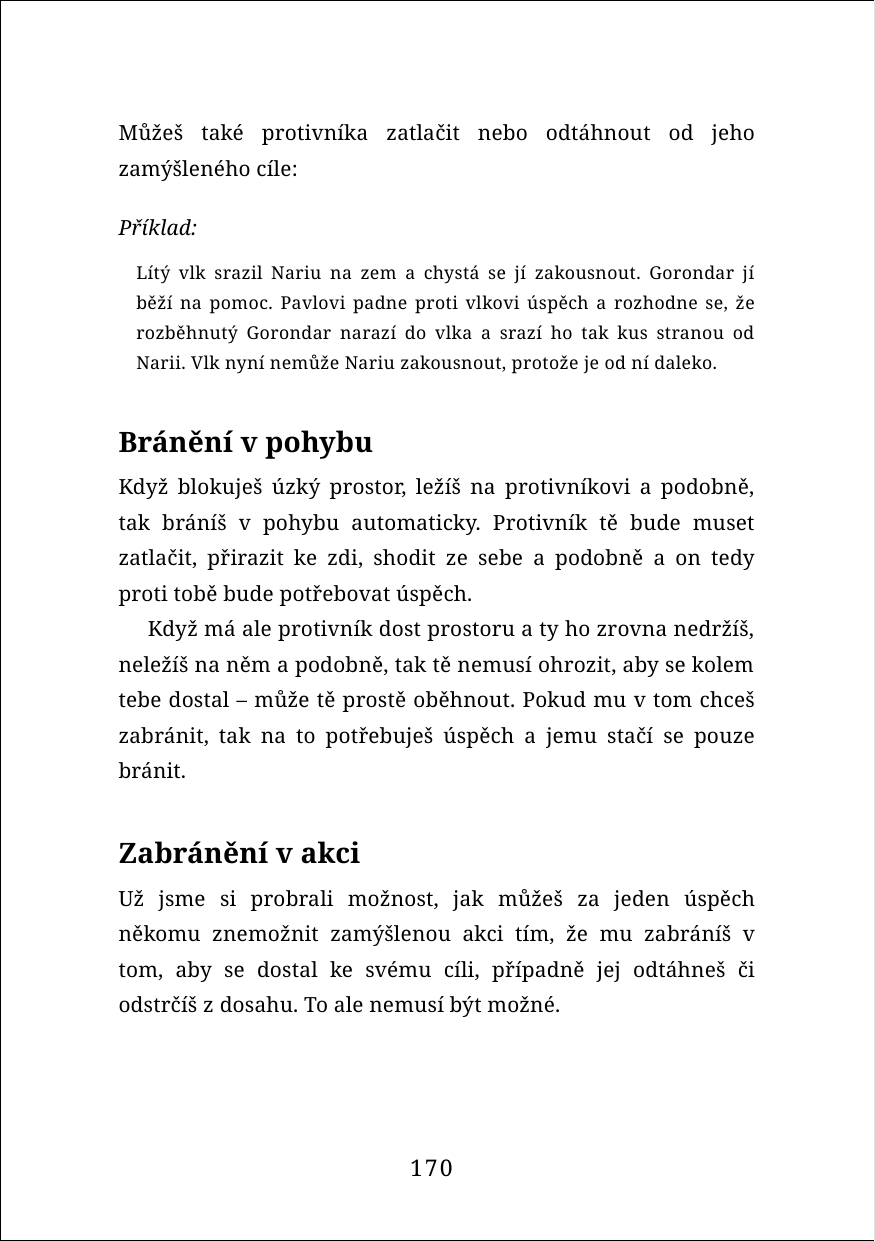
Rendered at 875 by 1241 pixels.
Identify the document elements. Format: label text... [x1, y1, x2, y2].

text Příklad: [118, 213, 756, 241]
text Můžeš také protivníka zatlačit nebo odtáhnout od jeho zamýšleného cíle: [118, 118, 756, 182]
text Lítý vlk srazil Nariu na zem a chystá se jí zakousnout. Gorondar jí běží na pomoc. Pavlovi padne proti vlkovi úspěch a rozhodne se, že rozběhnutý Gorondar narazí do vlka a srazí ho tak kus stranou od Narii. Vlk nyní nemůže Nariu zakousnout, protože je od ní daleko. [136, 260, 756, 375]
subtitle Bránění v pohybu [118, 422, 756, 461]
text Když blokuješ úzký prostor, ležíš na protivníkovi a podobně, tak bráníš v pohybu automaticky. Protivník tě bude muset zatlačit, přirazit ke zdi, shodit ze sebe a podobně a on tedy proti tobě bude potřebovat úspěch. Když má ale protivník dost prostoru a ty ho zrovna nedržíš, neležíš na něm a podobně, tak tě nemusí ohrozit, aby se kolem tebe dostal – může tě prostě oběhnout. Pokud mu v tom chceš zabránit, tak na to potřebuješ úspěch a jemu stačí se pouze bránit. [118, 472, 756, 785]
subtitle Zabránění v akci [118, 833, 756, 872]
text Už jsme si probrali možnost, jak můžeš za jeden úspěch někomu znemožnit zamýšlenou akci tím, že mu zabráníš v tom, aby se dostal ke svému cíli, případně jej odtáhneš či odstrčíš z dosahu. To ale nemusí být možné. [118, 884, 756, 1019]
